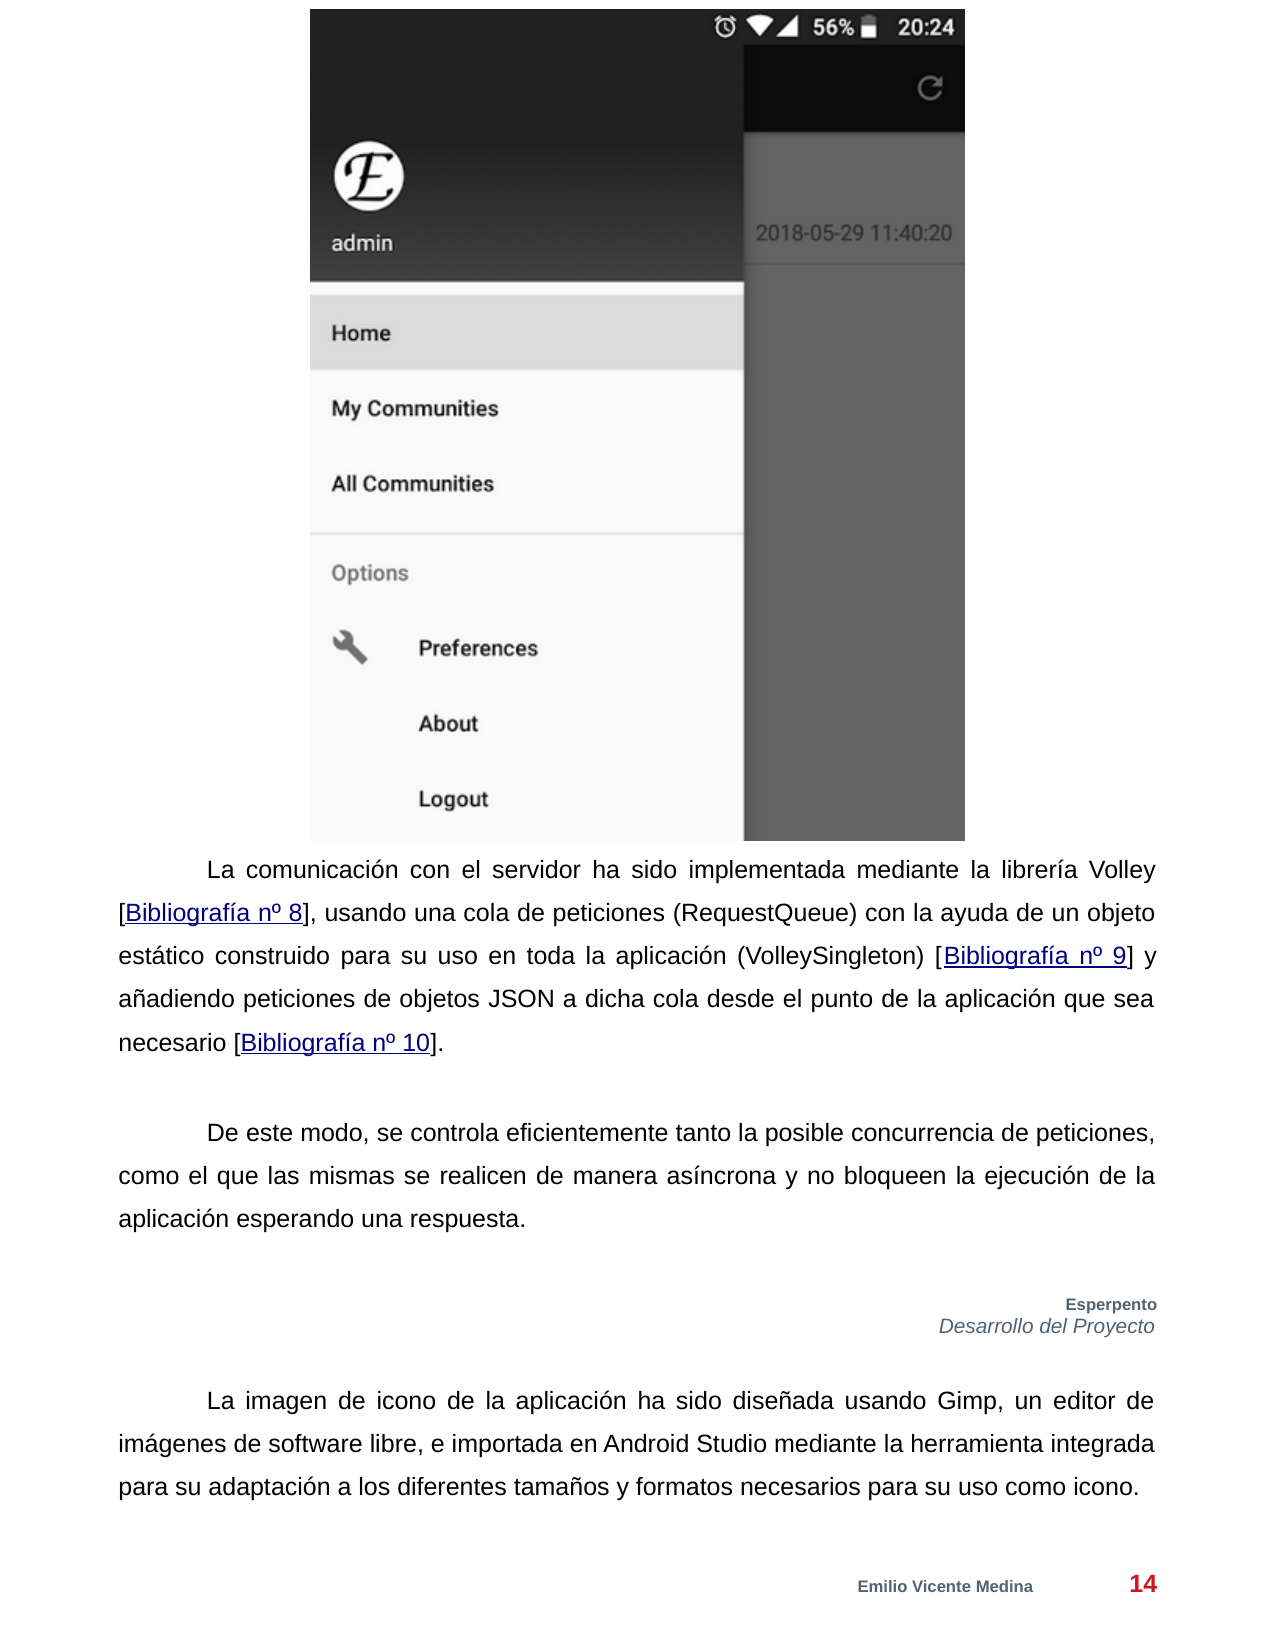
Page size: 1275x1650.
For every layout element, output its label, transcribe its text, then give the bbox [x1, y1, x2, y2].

text De este modo, se controla eficientemente tanto la posible concurrencia de peticiones, como el que las mismas se realicen de manera asíncrona y no bloqueen la ejecución de la aplicación esperando una respuesta. [118, 1118, 1157, 1233]
text La comunicación con el servidor ha sido implementada mediante la librería Volley [Bibliografía nº 8], usando una cola de peticiones (RequestQueue) con la ayuda de un objeto estático construido para su uso en toda la aplicación (VolleySingleton) [Bibliografía nº 9] y añadiendo peticiones de objetos JSON a dicha cola desde el punto de la aplicación que sea necesario [Bibliografía nº 10]. [118, 841, 1157, 1056]
text La imagen de icono de la aplicación ha sido diseñada usando Gimp, un editor de imágenes de software libre, e importada en Android Studio mediante la herramienta integrada para su adaptación a los diferentes tamaños y formatos necesarios para su uso como icono. [118, 1386, 1157, 1501]
picture [310, 9, 965, 841]
text Desarrollo del Proyecto [118, 1314, 1157, 1338]
text Esperpento [118, 1294, 1157, 1314]
